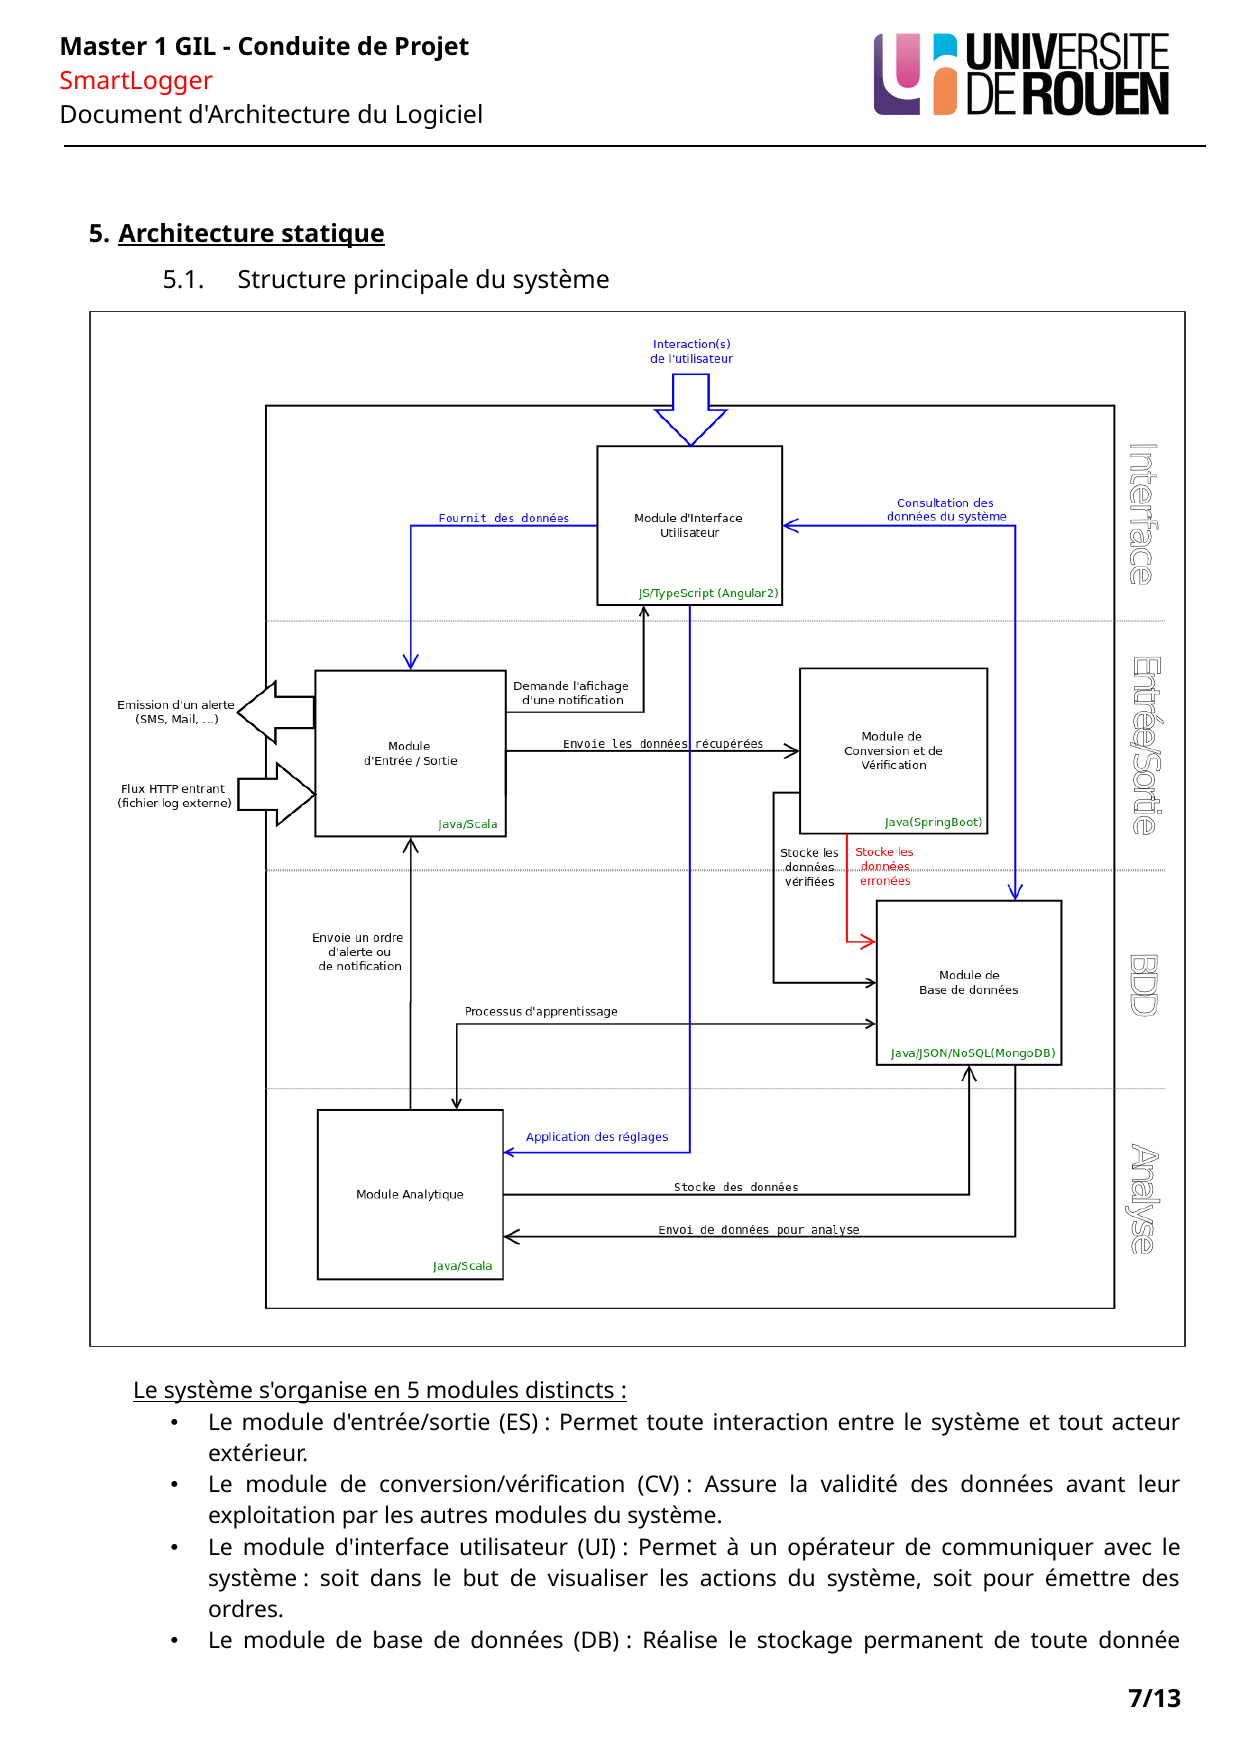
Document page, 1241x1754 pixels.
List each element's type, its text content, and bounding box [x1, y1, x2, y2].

subtitle Architecture statique [89, 216, 1181, 250]
list Le module de base de données (DB) : Réalise le stockage permanent de toute donnée [170, 1624, 1181, 1656]
subtitle Structure principale du système [162, 262, 1181, 296]
picture [872, 32, 1170, 118]
picture [117, 337, 1166, 1309]
list Le module de conversion/vérification (CV) : Assure la validité des données avant leur exploitation par les autres modules du système. [170, 1468, 1181, 1531]
list Le module d'interface utilisateur (UI) : Permet à un opérateur de communiquer avec le système : soit dans le but de visualiser les actions du système, soit pour émettre des ordres. [170, 1531, 1181, 1624]
text Le système s'organise en 5 modules distincts : [133, 1374, 1181, 1406]
list Le module d'entrée/sortie (ES) : Permet toute interaction entre le système et tout acteur extérieur. [170, 1406, 1181, 1468]
